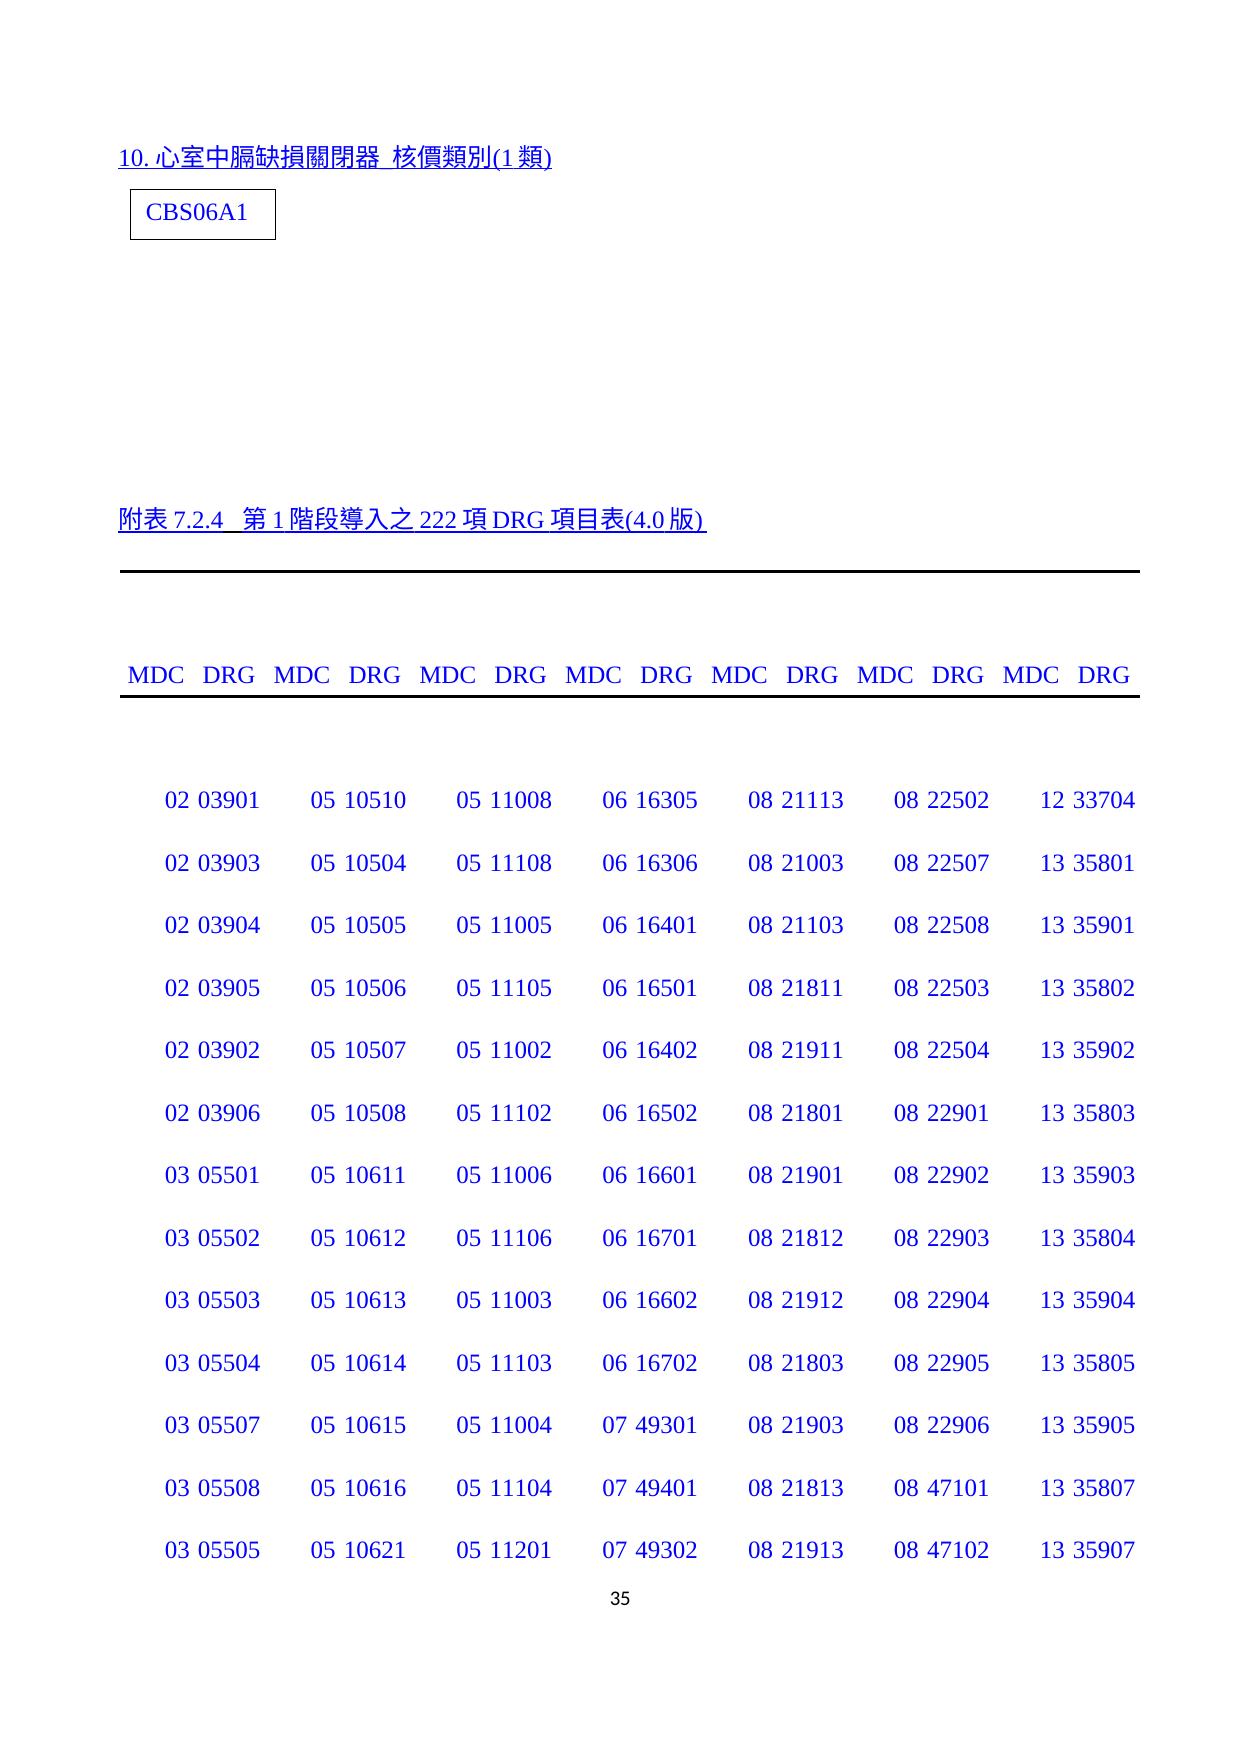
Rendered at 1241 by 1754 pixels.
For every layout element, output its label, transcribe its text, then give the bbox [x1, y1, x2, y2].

table_cell 35907 [1068, 1508, 1140, 1570]
table_cell 11105 [484, 945, 557, 1008]
table_cell 05 [265, 1508, 338, 1570]
table_cell 16402 [630, 1008, 703, 1070]
table_cell 05 [265, 1008, 338, 1070]
table_cell 08 [849, 1508, 922, 1570]
table_cell 10615 [338, 1383, 411, 1445]
table_cell 05508 [193, 1445, 265, 1508]
text CBS06A1 [146, 197, 260, 226]
table_cell 05 [265, 820, 338, 883]
table_cell 11103 [484, 1320, 557, 1383]
table_cell 05 [411, 698, 484, 820]
table_cell 06 [557, 883, 630, 945]
table_cell 21113 [776, 698, 849, 820]
table_cell 06 [557, 1008, 630, 1070]
table_cell 35903 [1068, 1133, 1140, 1195]
table_cell 08 [849, 820, 922, 883]
table_cell 06 [557, 1070, 630, 1133]
table_cell 08 [849, 1445, 922, 1508]
table_cell 21003 [776, 820, 849, 883]
table_cell 03 [120, 1445, 192, 1508]
table_cell 13 [995, 1008, 1067, 1070]
table_cell 11004 [484, 1383, 557, 1445]
table_header MDC [265, 573, 338, 695]
text 附表7.2.4 第1階段導入之222項DRG項目表(4.0版) [118, 495, 1122, 537]
table_cell 05503 [193, 1258, 265, 1320]
table_cell 02 [120, 820, 192, 883]
table_cell 07 [557, 1383, 630, 1445]
table_cell 21901 [776, 1133, 849, 1195]
table_cell 06 [557, 698, 630, 820]
table_cell 21811 [776, 945, 849, 1008]
table_cell 10612 [338, 1195, 411, 1258]
table_cell 13 [995, 1445, 1067, 1508]
table_cell 10510 [338, 698, 411, 820]
table_cell 03906 [193, 1070, 265, 1133]
table_header DRG [1068, 573, 1140, 695]
table_cell 10621 [338, 1508, 411, 1570]
table_cell 22903 [922, 1195, 994, 1258]
table_cell 08 [849, 883, 922, 945]
table_cell 13 [995, 1508, 1067, 1570]
table_cell 13 [995, 1195, 1067, 1258]
table_cell 35901 [1068, 883, 1140, 945]
table_cell 16401 [630, 883, 703, 945]
table_cell 22906 [922, 1383, 994, 1445]
table_header DRG [630, 573, 703, 695]
table_cell 05 [411, 945, 484, 1008]
table_cell 08 [703, 1508, 776, 1570]
table_cell 03903 [193, 820, 265, 883]
table_cell 05 [265, 1445, 338, 1508]
table_cell 03902 [193, 1008, 265, 1070]
table_cell 22507 [922, 820, 994, 883]
table_cell 08 [703, 1008, 776, 1070]
table_cell 08 [703, 820, 776, 883]
table_cell 05 [411, 820, 484, 883]
table_cell 16501 [630, 945, 703, 1008]
table_cell 05 [265, 1070, 338, 1133]
table_cell 11104 [484, 1445, 557, 1508]
table_cell 10506 [338, 945, 411, 1008]
table_cell 05 [265, 883, 338, 945]
table_cell 08 [849, 1383, 922, 1445]
table_cell 05 [411, 1195, 484, 1258]
table_cell 13 [995, 820, 1067, 883]
table_cell 22503 [922, 945, 994, 1008]
table_cell 47101 [922, 1445, 994, 1508]
table_cell 11108 [484, 820, 557, 883]
table_cell 10616 [338, 1445, 411, 1508]
table_cell 35804 [1068, 1195, 1140, 1258]
table_cell 21903 [776, 1383, 849, 1445]
table_cell 03 [120, 1320, 192, 1383]
table_cell 08 [703, 698, 776, 820]
table_cell 10504 [338, 820, 411, 883]
table_cell 06 [557, 1133, 630, 1195]
table_cell 11005 [484, 883, 557, 945]
table_cell 49301 [630, 1383, 703, 1445]
table_cell 16701 [630, 1195, 703, 1258]
table_cell 16702 [630, 1320, 703, 1383]
table_cell 35802 [1068, 945, 1140, 1008]
table_cell 13 [995, 883, 1067, 945]
table_cell 05 [411, 1258, 484, 1320]
table_cell 13 [995, 1320, 1067, 1383]
table_cell 11201 [484, 1508, 557, 1570]
table_cell 47102 [922, 1508, 994, 1570]
table_cell 10614 [338, 1320, 411, 1383]
table_header DRG [193, 573, 265, 695]
table_cell 22902 [922, 1133, 994, 1195]
table_cell 06 [557, 1195, 630, 1258]
table_cell 22905 [922, 1320, 994, 1383]
table_cell 08 [849, 1008, 922, 1070]
table_cell 21803 [776, 1320, 849, 1383]
table_cell 05501 [193, 1133, 265, 1195]
table_cell 35801 [1068, 820, 1140, 883]
table_cell 08 [703, 1445, 776, 1508]
table_cell 06 [557, 1258, 630, 1320]
table_cell 35902 [1068, 1008, 1140, 1070]
table_cell 22904 [922, 1258, 994, 1320]
table_cell 10613 [338, 1258, 411, 1320]
table_cell 08 [849, 1070, 922, 1133]
table_cell 13 [995, 1133, 1067, 1195]
table_cell 05 [265, 1133, 338, 1195]
table_cell 10507 [338, 1008, 411, 1070]
table_cell 35905 [1068, 1383, 1140, 1445]
table_cell 03904 [193, 883, 265, 945]
table_cell 05 [411, 1133, 484, 1195]
table_cell 06 [557, 945, 630, 1008]
table_cell 11106 [484, 1195, 557, 1258]
table_cell 21801 [776, 1070, 849, 1133]
table_cell 16502 [630, 1070, 703, 1133]
table_cell 05 [265, 1383, 338, 1445]
table_cell 03 [120, 1133, 192, 1195]
table_cell 21812 [776, 1195, 849, 1258]
table_cell 35904 [1068, 1258, 1140, 1320]
table_header MDC [411, 573, 484, 695]
text 10. 心室中膈缺損關閉器_核價類別(1類) [118, 133, 1122, 174]
table_cell 05504 [193, 1320, 265, 1383]
table_cell 02 [120, 1008, 192, 1070]
table_cell 08 [703, 1383, 776, 1445]
table_cell 22508 [922, 883, 994, 945]
table_cell 08 [849, 698, 922, 820]
table_cell 11008 [484, 698, 557, 820]
table_header MDC [703, 573, 776, 695]
table_cell 11006 [484, 1133, 557, 1195]
table_cell 13 [995, 1383, 1067, 1445]
table_header MDC [557, 573, 630, 695]
table_cell 05 [265, 1258, 338, 1320]
table_cell 08 [703, 945, 776, 1008]
table_cell 35805 [1068, 1320, 1140, 1383]
table_cell 35803 [1068, 1070, 1140, 1133]
table_cell 03905 [193, 945, 265, 1008]
table_cell 08 [703, 1258, 776, 1320]
table_cell 08 [849, 1258, 922, 1320]
table_cell 05 [411, 1383, 484, 1445]
table_cell 05507 [193, 1383, 265, 1445]
table_cell 02 [120, 945, 192, 1008]
table_cell 22901 [922, 1070, 994, 1133]
table_header DRG [338, 573, 411, 695]
table_cell 16601 [630, 1133, 703, 1195]
table_cell 07 [557, 1445, 630, 1508]
table_cell 05 [411, 1320, 484, 1383]
table_cell 08 [703, 883, 776, 945]
table_cell 03 [120, 1258, 192, 1320]
table_cell 08 [849, 1195, 922, 1258]
table_cell 03901 [193, 698, 265, 820]
table_cell 02 [120, 883, 192, 945]
table_cell 16306 [630, 820, 703, 883]
table_cell 16305 [630, 698, 703, 820]
table_cell 11003 [484, 1258, 557, 1320]
table_cell 05 [411, 1508, 484, 1570]
table_cell 06 [557, 820, 630, 883]
table_cell 12 [995, 698, 1067, 820]
table_cell 05 [265, 698, 338, 820]
table_cell 21103 [776, 883, 849, 945]
table_cell 03 [120, 1195, 192, 1258]
table_cell 10505 [338, 883, 411, 945]
table_cell 13 [995, 1258, 1067, 1320]
table_cell 21911 [776, 1008, 849, 1070]
table_header MDC [995, 573, 1067, 695]
table_cell 11002 [484, 1008, 557, 1070]
table_cell 10508 [338, 1070, 411, 1133]
table_header DRG [922, 573, 994, 695]
table_cell 08 [849, 945, 922, 1008]
table_cell 33704 [1068, 698, 1140, 820]
table_cell 08 [703, 1070, 776, 1133]
table_cell 22502 [922, 698, 994, 820]
table_cell 07 [557, 1508, 630, 1570]
table_cell 06 [557, 1320, 630, 1383]
table_cell 22504 [922, 1008, 994, 1070]
table_cell 08 [703, 1195, 776, 1258]
table_cell 21813 [776, 1445, 849, 1508]
table_cell 05 [265, 945, 338, 1008]
table_cell 35807 [1068, 1445, 1140, 1508]
table_cell 02 [120, 698, 192, 820]
table_cell 16602 [630, 1258, 703, 1320]
table_cell 08 [703, 1320, 776, 1383]
table_cell 05 [265, 1320, 338, 1383]
table_cell 08 [849, 1320, 922, 1383]
table_cell 05 [265, 1195, 338, 1258]
table_cell 13 [995, 945, 1067, 1008]
table_header DRG [776, 573, 849, 695]
table_cell 03 [120, 1383, 192, 1445]
table_cell 05 [411, 1008, 484, 1070]
table_cell 11102 [484, 1070, 557, 1133]
table_cell 08 [703, 1133, 776, 1195]
table_header DRG [484, 573, 557, 695]
table_header MDC [849, 573, 922, 695]
table_cell 49401 [630, 1445, 703, 1508]
table_cell 08 [849, 1133, 922, 1195]
table_cell 05 [411, 883, 484, 945]
table_cell 49302 [630, 1508, 703, 1570]
table_cell 21912 [776, 1258, 849, 1320]
table_cell 21913 [776, 1508, 849, 1570]
table_cell 03 [120, 1508, 192, 1570]
table_cell 05 [411, 1070, 484, 1133]
table_cell 02 [120, 1070, 192, 1133]
table_cell 05502 [193, 1195, 265, 1258]
table_cell 05 [411, 1445, 484, 1508]
table_cell 13 [995, 1070, 1067, 1133]
table_cell 05505 [193, 1508, 265, 1570]
table_header MDC [120, 573, 192, 695]
table_cell 10611 [338, 1133, 411, 1195]
